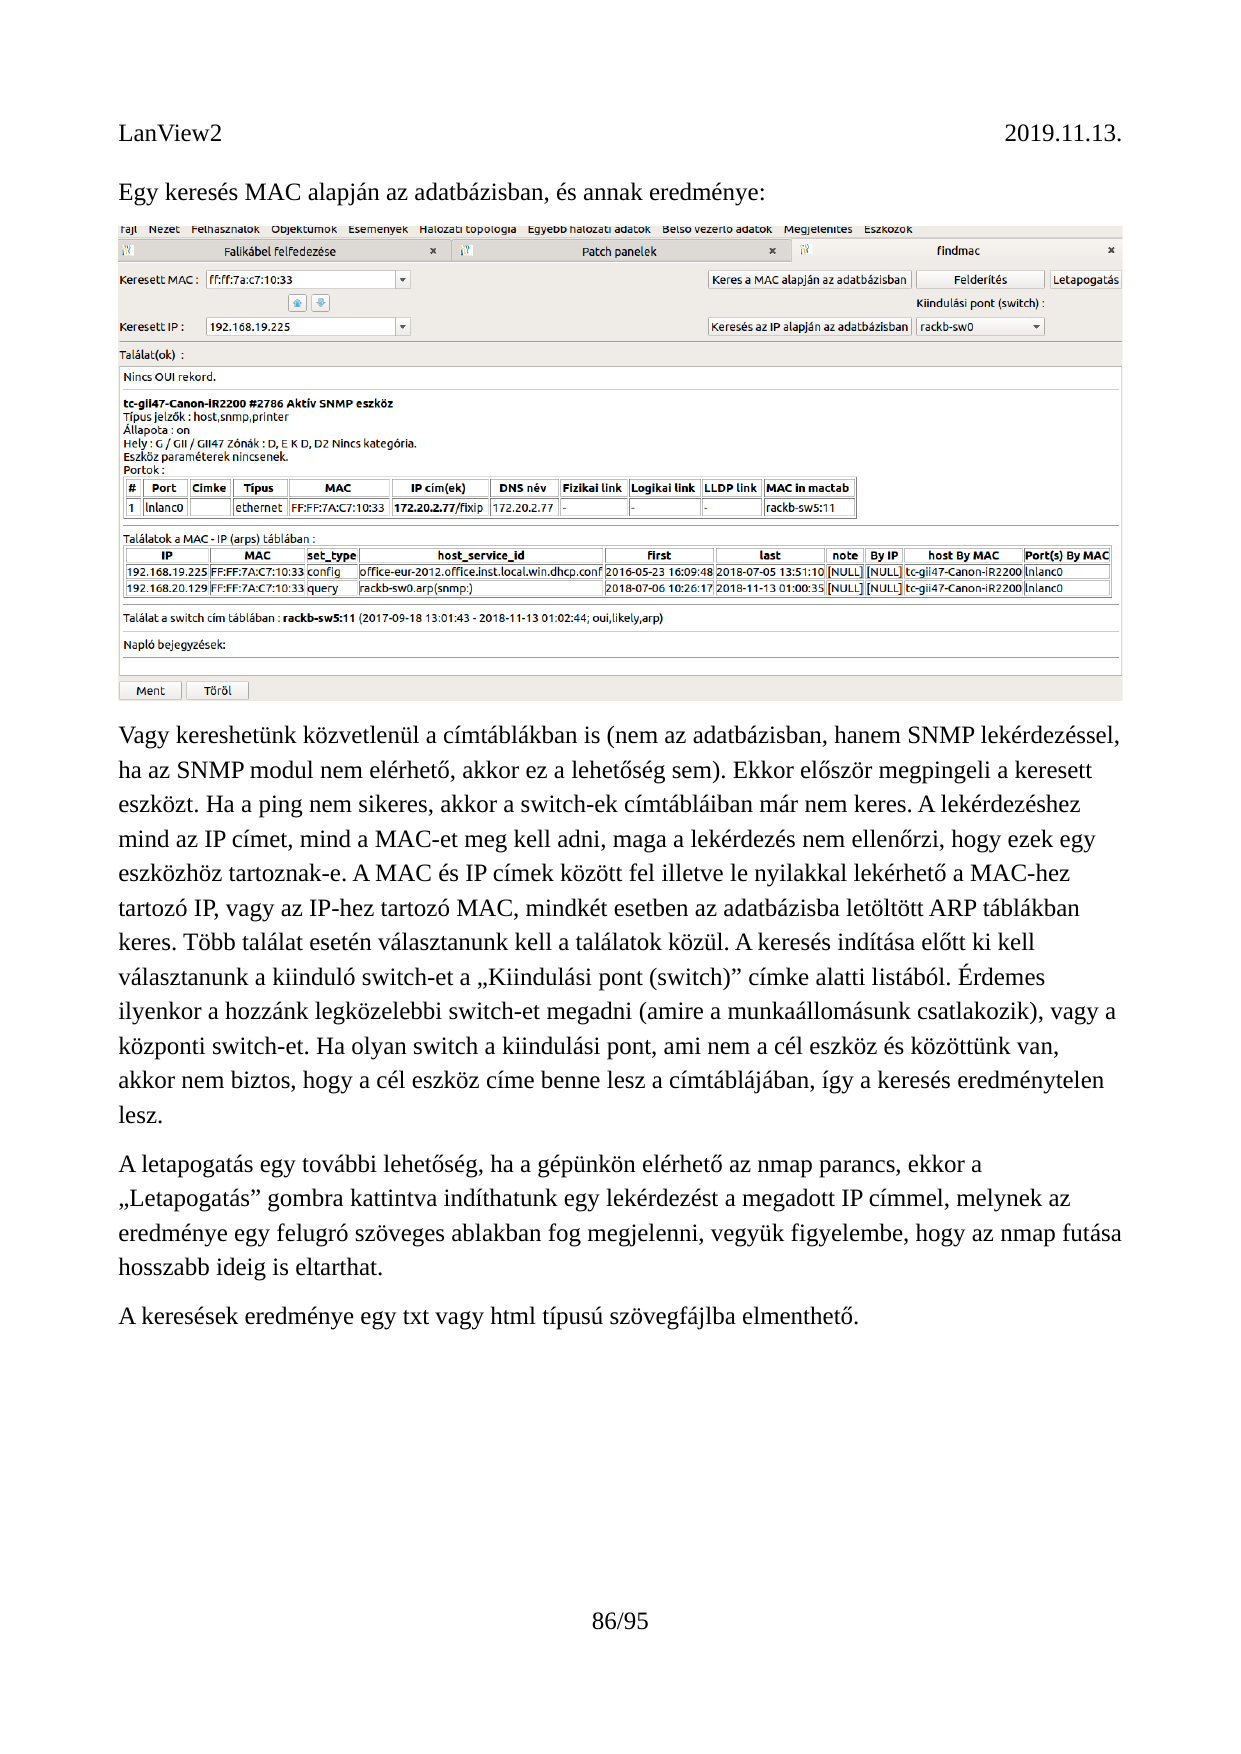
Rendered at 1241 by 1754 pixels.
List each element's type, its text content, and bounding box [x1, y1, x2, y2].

text A letapogatás egy további lehetőség, ha a gépünkön elérhető az nmap parancs, ekkor a „Letapogatás” gombra kattintva indíthatunk egy lekérdezést a megadott IP címmel, melynek az eredménye egy felugró szöveges ablakban fog megjelenni, vegyük figyelembe, hogy az nmap futása hosszabb ideig is eltarthat. [118, 1149, 1122, 1281]
picture [118, 226, 1123, 701]
text Vagy kereshetünk közvetlenül a címtáblákban is (nem az adatbázisban, hanem SNMP lekérdezéssel, ha az SNMP modul nem elérhető, akkor ez a lehetőség sem). Ekkor először megpingeli a keresett eszközt. Ha a ping nem sikeres, akkor a switch-ek címtábláiban már nem keres. A lekérdezéshez mind az IP címet, mind a MAC-et meg kell adni, maga a lekérdezés nem ellenőrzi, hogy ezek egy eszközhöz tartoznak-e. A MAC és IP címek között fel illetve le nyilakkal lekérhető a MAC-hez tartozó IP, vagy az IP-hez tartozó MAC, mindkét esetben az adatbázisba letöltött ARP táblákban keres. Több találat esetén választanunk kell a találatok közül. A keresés indítása előtt ki kell választanunk a kiinduló switch-et a „Kiindulási pont (switch)” címke alatti listából. Érdemes ilyenkor a hozzánk legközelebbi switch-et megadni (amire a munkaállomásunk csatlakozik), vagy a központi switch-et. Ha olyan switch a kiindulási pont, ami nem a cél eszköz és közöttünk van, akkor nem biztos, hogy a cél eszköz címe benne lesz a címtáblájában, így a keresés eredménytelen lesz. [118, 721, 1122, 1129]
text A keresések eredménye egy txt vagy html típusú szövegfájlba elmenthető. [118, 1301, 1122, 1330]
text Egy keresés MAC alapján az adatbázisban, és annak eredménye: [118, 177, 1122, 206]
